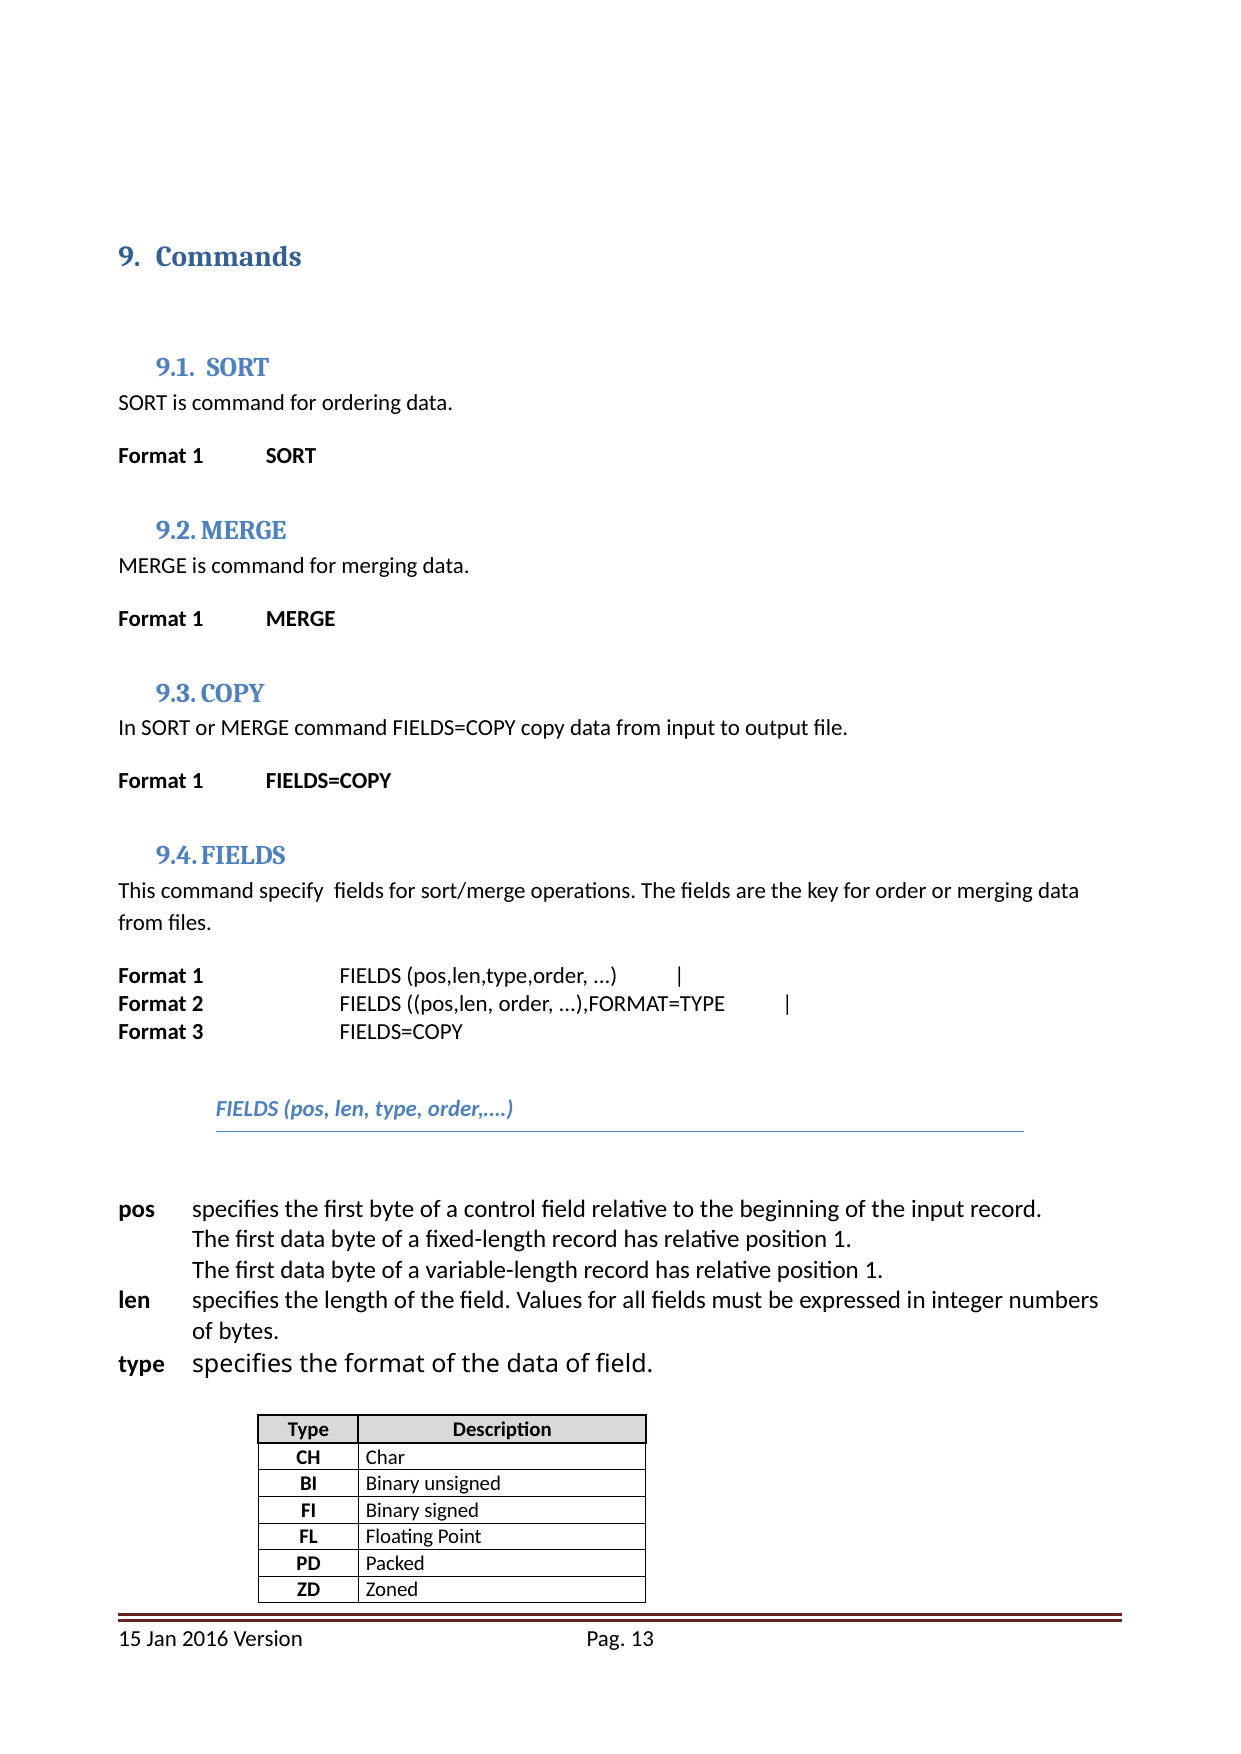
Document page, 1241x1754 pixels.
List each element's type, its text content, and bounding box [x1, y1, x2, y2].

table_cell Floating Point [359, 1524, 645, 1549]
text Format 3 FIELDS=COPY [118, 1017, 1122, 1045]
table_header Description [359, 1416, 645, 1442]
table_cell Char [359, 1444, 645, 1469]
list COPY [156, 678, 1122, 709]
table_cell BI [259, 1470, 358, 1496]
text Format 1 MERGE [118, 604, 1122, 632]
table_cell Binary unsigned [359, 1470, 645, 1496]
list Commands [118, 240, 1122, 274]
table_cell FI [259, 1497, 358, 1522]
text The first data byte of a variable-length record has relative position 1. [118, 1254, 1122, 1284]
table_cell FL [259, 1524, 358, 1549]
text The first data byte of a fixed-length record has relative position 1. [118, 1223, 1122, 1254]
text FIELDS (pos, len, type, order,….) [216, 1094, 1024, 1131]
text SORT is command for ordering data. [118, 388, 1122, 416]
text In SORT or MERGE command FIELDS=COPY copy data from input to output file. [118, 713, 1122, 741]
text This command specify fields for sort/merge operations. The fields are the key for order or merging data from files. [118, 876, 1122, 936]
text type specifies the format of the data of field. [118, 1346, 1122, 1379]
table_cell ZD [259, 1577, 358, 1602]
text Format 1 FIELDS=COPY [118, 766, 1122, 794]
table_cell CH [259, 1444, 358, 1469]
text Format 2 FIELDS ((pos,len, order, ...),FORMAT=TYPE | [118, 989, 1122, 1017]
table_cell Zoned [359, 1577, 645, 1602]
list SORT [156, 352, 1122, 384]
table_cell Binary signed [359, 1497, 645, 1522]
list FIELDS [156, 840, 1122, 871]
list MERGE [156, 515, 1122, 546]
text Format 1 SORT [118, 441, 1122, 469]
table_cell Packed [359, 1550, 645, 1576]
text MERGE is command for merging data. [118, 551, 1122, 579]
table_header Type [259, 1416, 357, 1442]
text len specifies the length of the field. Values for all fields must be expressed in integer numbers of bytes. [118, 1284, 1122, 1346]
text Format 1 FIELDS (pos,len,type,order, ...) | [118, 961, 1122, 989]
text pos specifies the first byte of a control field relative to the beginning of the input record. [118, 1193, 1122, 1223]
table_cell PD [259, 1550, 358, 1576]
